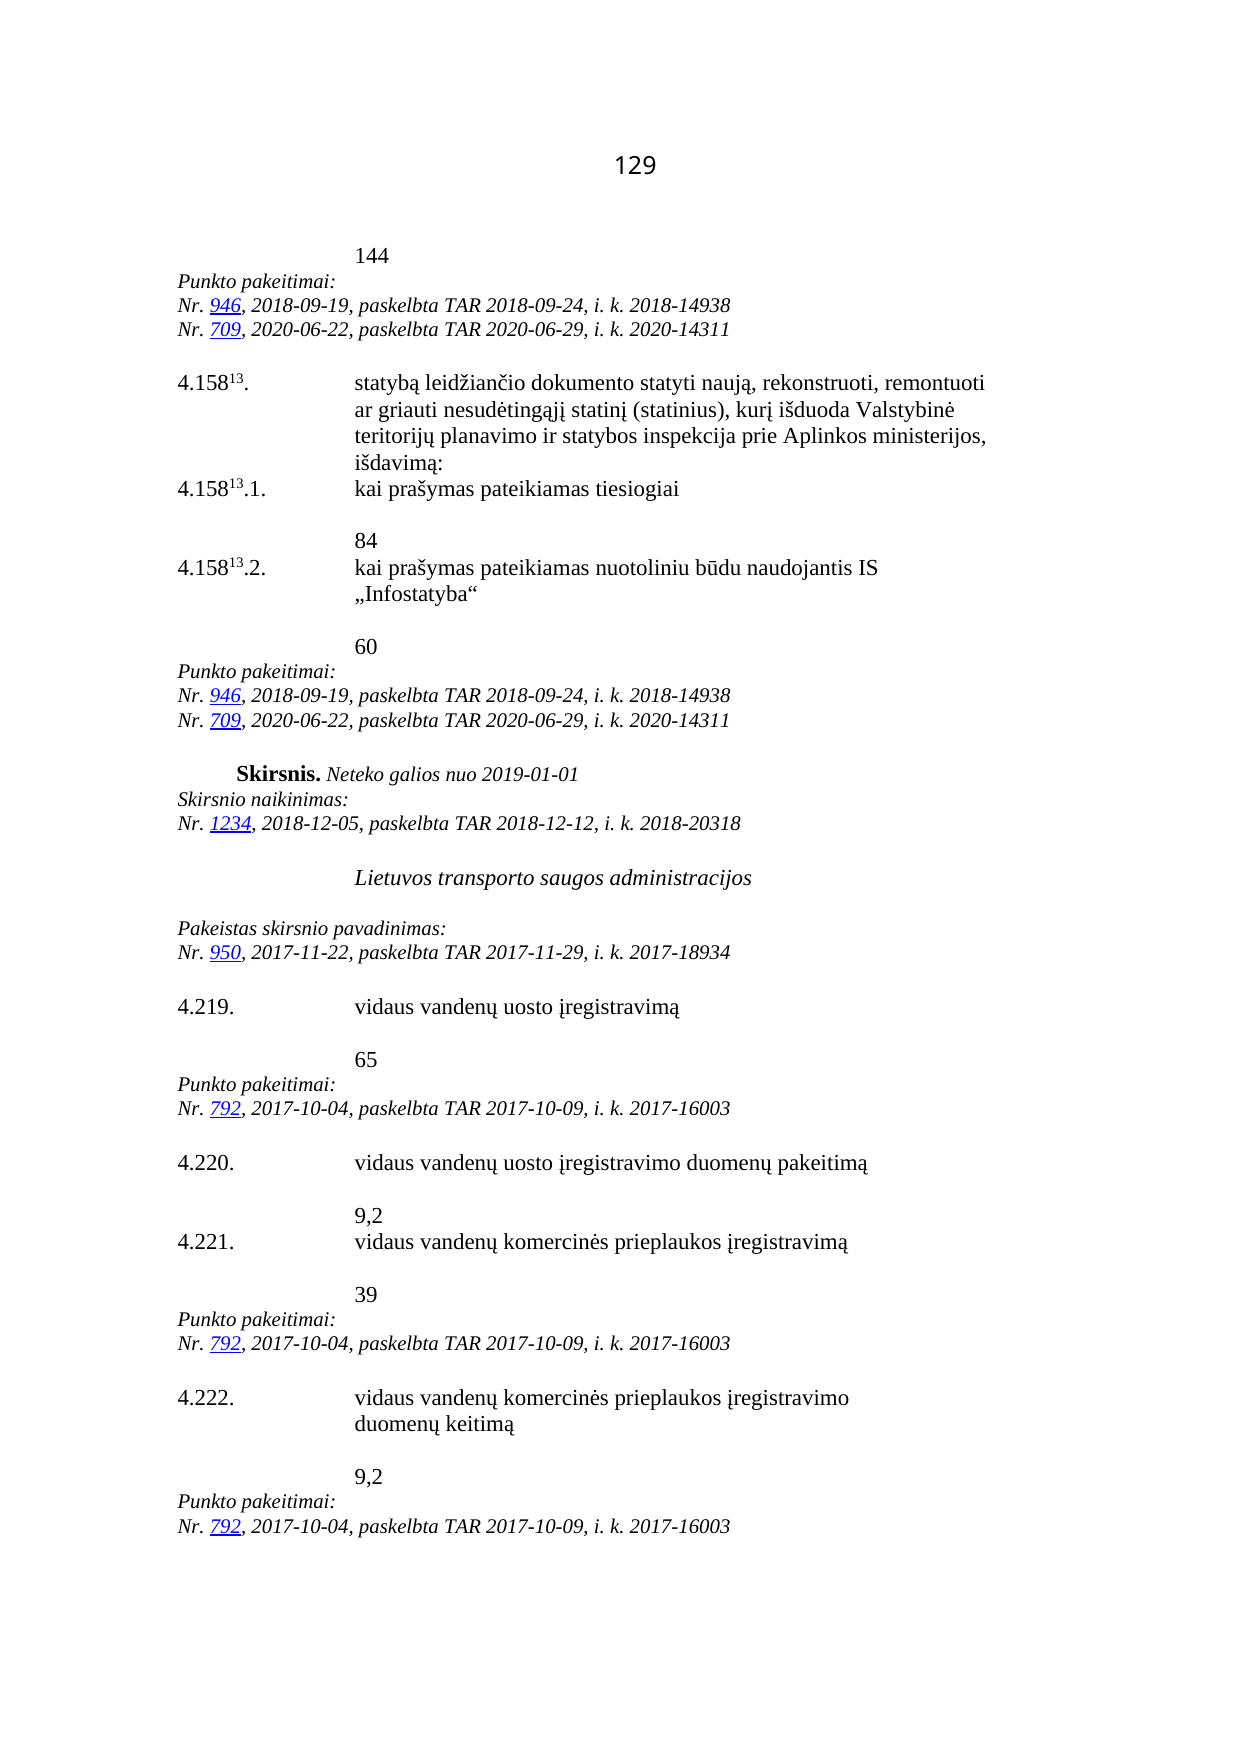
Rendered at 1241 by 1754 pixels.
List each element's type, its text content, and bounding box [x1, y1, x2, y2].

text Lietuvos transporto saugos administracijos [354, 863, 945, 916]
text Nr. 709, 2020-06-22, paskelbta TAR 2020-06-29, i. k. 2020-14311 [177, 317, 1093, 341]
text Punkto pakeitimai: [177, 1489, 1093, 1513]
text Nr. 792, 2017-10-04, paskelbta TAR 2017-10-09, i. k. 2017-16003 [177, 1096, 1093, 1120]
text Nr. 709, 2020-06-22, paskelbta TAR 2020-06-29, i. k. 2020-14311 [177, 707, 1093, 732]
text 4.219. vidaus vandenų uosto įregistravimą 65 [177, 993, 945, 1072]
text duomenų keitimą 9,2 [354, 1410, 945, 1489]
text Punkto pakeitimai: [177, 268, 1093, 293]
text Nr. 946, 2018-09-19, paskelbta TAR 2018-09-24, i. k. 2018-14938 [177, 293, 1093, 317]
text Punkto pakeitimai: [177, 659, 1093, 683]
text 4.15813.2. kai prašymas pateikiamas nuotoliniu būdu naudojantis IS „Infostatyba“ 60 [177, 554, 1004, 659]
text Skirsnio naikinimas: [177, 787, 1093, 811]
text 4.15813. statybą leidžiančio dokumento statyti naują, rekonstruoti, remontuoti ar griauti nesudėtingąjį statinį (statinius), kurį išduoda Valstybinė teritorijų planavimo ir statybos inspekcija prie Aplinkos ministerijos, išdavimą: [177, 369, 1004, 475]
text 4.15813.1. kai prašymas pateikiamas tiesiogiai 84 [177, 475, 1004, 554]
text Nr. 946, 2018-09-19, paskelbta TAR 2018-09-24, i. k. 2018-14938 [177, 683, 1093, 707]
text 4.221. vidaus vandenų komercinės prieplaukos įregistravimą 39 [177, 1228, 945, 1307]
text Nr. 792, 2017-10-04, paskelbta TAR 2017-10-09, i. k. 2017-16003 [177, 1513, 1093, 1538]
text Skirsnis. Neteko galios nuo 2019-01-01 [177, 760, 1093, 787]
text 144 [177, 216, 1004, 268]
text Nr. 1234, 2018-12-05, paskelbta TAR 2018-12-12, i. k. 2018-20318 [177, 811, 1093, 835]
text 4.222. vidaus vandenų komercinės prieplaukos įregistravimo [177, 1384, 945, 1410]
text Pakeistas skirsnio pavadinimas: [177, 916, 1093, 940]
text Punkto pakeitimai: [177, 1072, 1093, 1096]
text Punkto pakeitimai: [177, 1307, 1093, 1331]
text Nr. 792, 2017-10-04, paskelbta TAR 2017-10-09, i. k. 2017-16003 [177, 1331, 1093, 1355]
text 4.220. vidaus vandenų uosto įregistravimo duomenų pakeitimą 9,2 [177, 1149, 945, 1228]
text Nr. 950, 2017-11-22, paskelbta TAR 2017-11-29, i. k. 2017-18934 [177, 940, 1093, 964]
